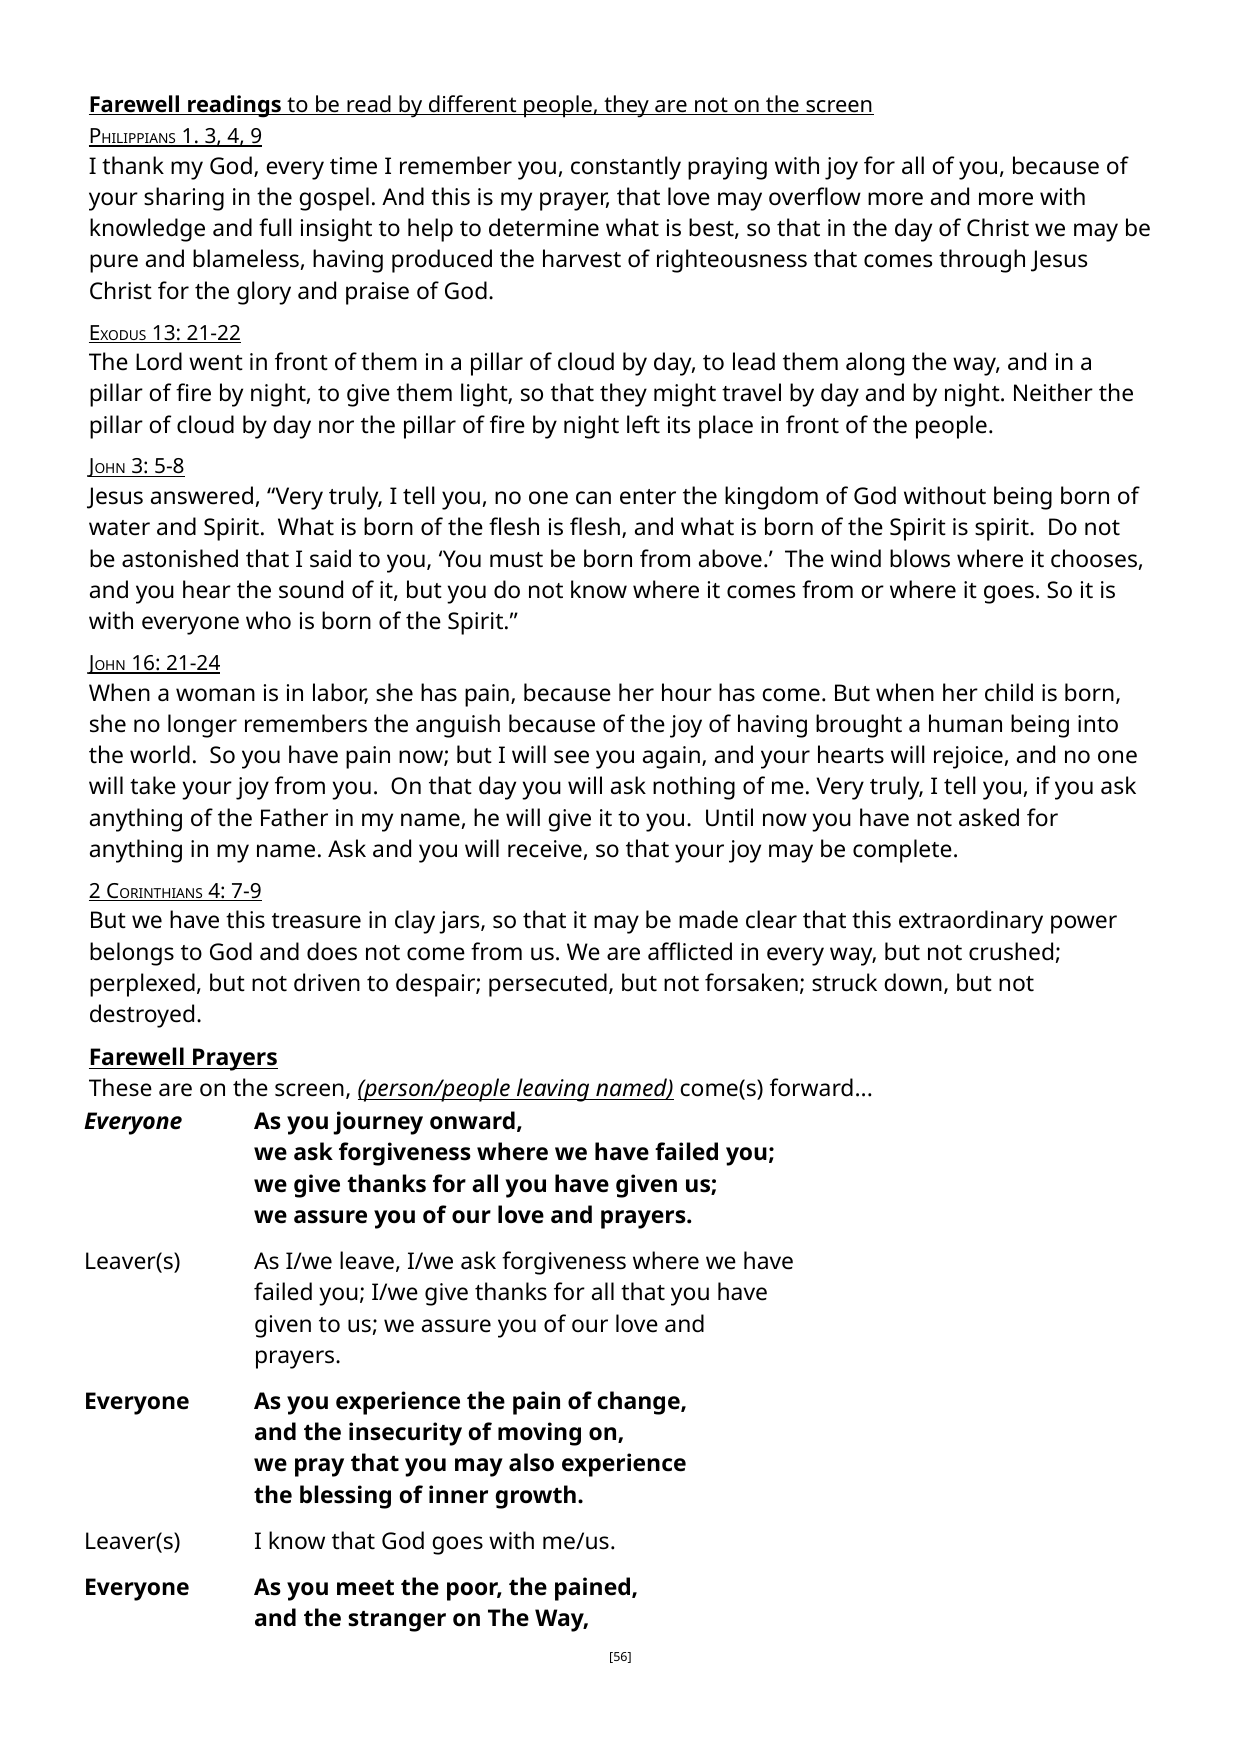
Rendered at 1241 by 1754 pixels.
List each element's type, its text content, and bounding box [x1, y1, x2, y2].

table_cell As I/we leave, I/we ask forgiveness where we have failed you; I/we give thanks for all that you have given to us; we assure you of our love and prayers. [252, 1244, 796, 1383]
subtitle John 16: 21-24 [88, 648, 1152, 677]
table_header As you journey onward, we ask forgiveness where we have failed you; we give thanks for all you have given us; we assure you of our love and prayers. [252, 1104, 796, 1243]
subtitle Farewell readings to be read by different people, they are not on the screen [88, 88, 1152, 118]
text Jesus answered, “Very truly, I tell you, no one can enter the kingdom of God without being born of water and Spirit. What is born of the flesh is flesh, and what is born of the Spirit is spirit. Do not be astonished that I said to you, ‘You must be born from above.’ The wind blows where it chooses, and you hear the sound of it, but you do not know where it comes from or where it goes. So it is with everyone who is born of the Spirit.” [88, 480, 1152, 636]
table_cell As you meet the poor, the pained, and the stranger on The Way, [252, 1569, 796, 1635]
text But we have this treasure in clay jars, so that it may be made clear that this extraordinary power belongs to God and does not come from us. We are afflicted in every way, but not crushed; perplexed, but not driven to despair; persecuted, but not forsaken; struck down, but not destroyed. [88, 904, 1152, 1029]
subtitle Exodus 13: 21-22 [88, 318, 1152, 346]
text When a woman is in labor, she has pain, because her hour has come. But when her child is born, she no longer remembers the anguish because of the joy of having brought a human being into the world. So you have pain now; but I will see you again, and your hearts will rejoice, and no one will take your joy from you. On that day you will ask nothing of me. Very truly, I tell you, if you ask anything of the Father in my name, he will give it to you. Until now you have not asked for anything in my name. Ask and you will receive, so that your joy may be complete. [88, 677, 1152, 864]
subtitle John 3: 5-8 [88, 452, 1152, 480]
table_cell Leaver(s) [82, 1523, 252, 1569]
table_header Everyone [82, 1104, 252, 1243]
text The Lord went in front of them in a pillar of cloud by day, to lead them along the way, and in a pillar of fire by night, to give them light, so that they might travel by day and by night. Neither the pillar of cloud by day nor the pillar of fire by night left its place in front of the people. [88, 346, 1152, 440]
text I thank my God, every time I remember you, constantly praying with joy for all of you, because of your sharing in the gospel. And this is my prayer, that love may overflow more and more with knowledge and full insight to help to determine what is best, so that in the day of Christ we may be pure and blameless, having produced the harvest of righteousness that comes through Jesus Christ for the glory and praise of God. [88, 150, 1152, 306]
text These are on the screen, (person/people leaving named) come(s) forward... [88, 1072, 1152, 1103]
subtitle 2 Corinthians 4: 7-9 [88, 876, 1152, 904]
table_cell Leaver(s) [82, 1244, 252, 1383]
table_cell Everyone [82, 1569, 252, 1635]
subtitle Farewell Prayers [88, 1041, 1152, 1072]
table_cell I know that God goes with me/us. [252, 1523, 796, 1569]
table_cell As you experience the pain of change, and the insecurity of moving on, we pray that you may also experience the blessing of inner growth. [252, 1383, 796, 1523]
subtitle Philippians 1. 3, 4, 9 [88, 121, 1152, 150]
table_cell Everyone [82, 1383, 252, 1523]
